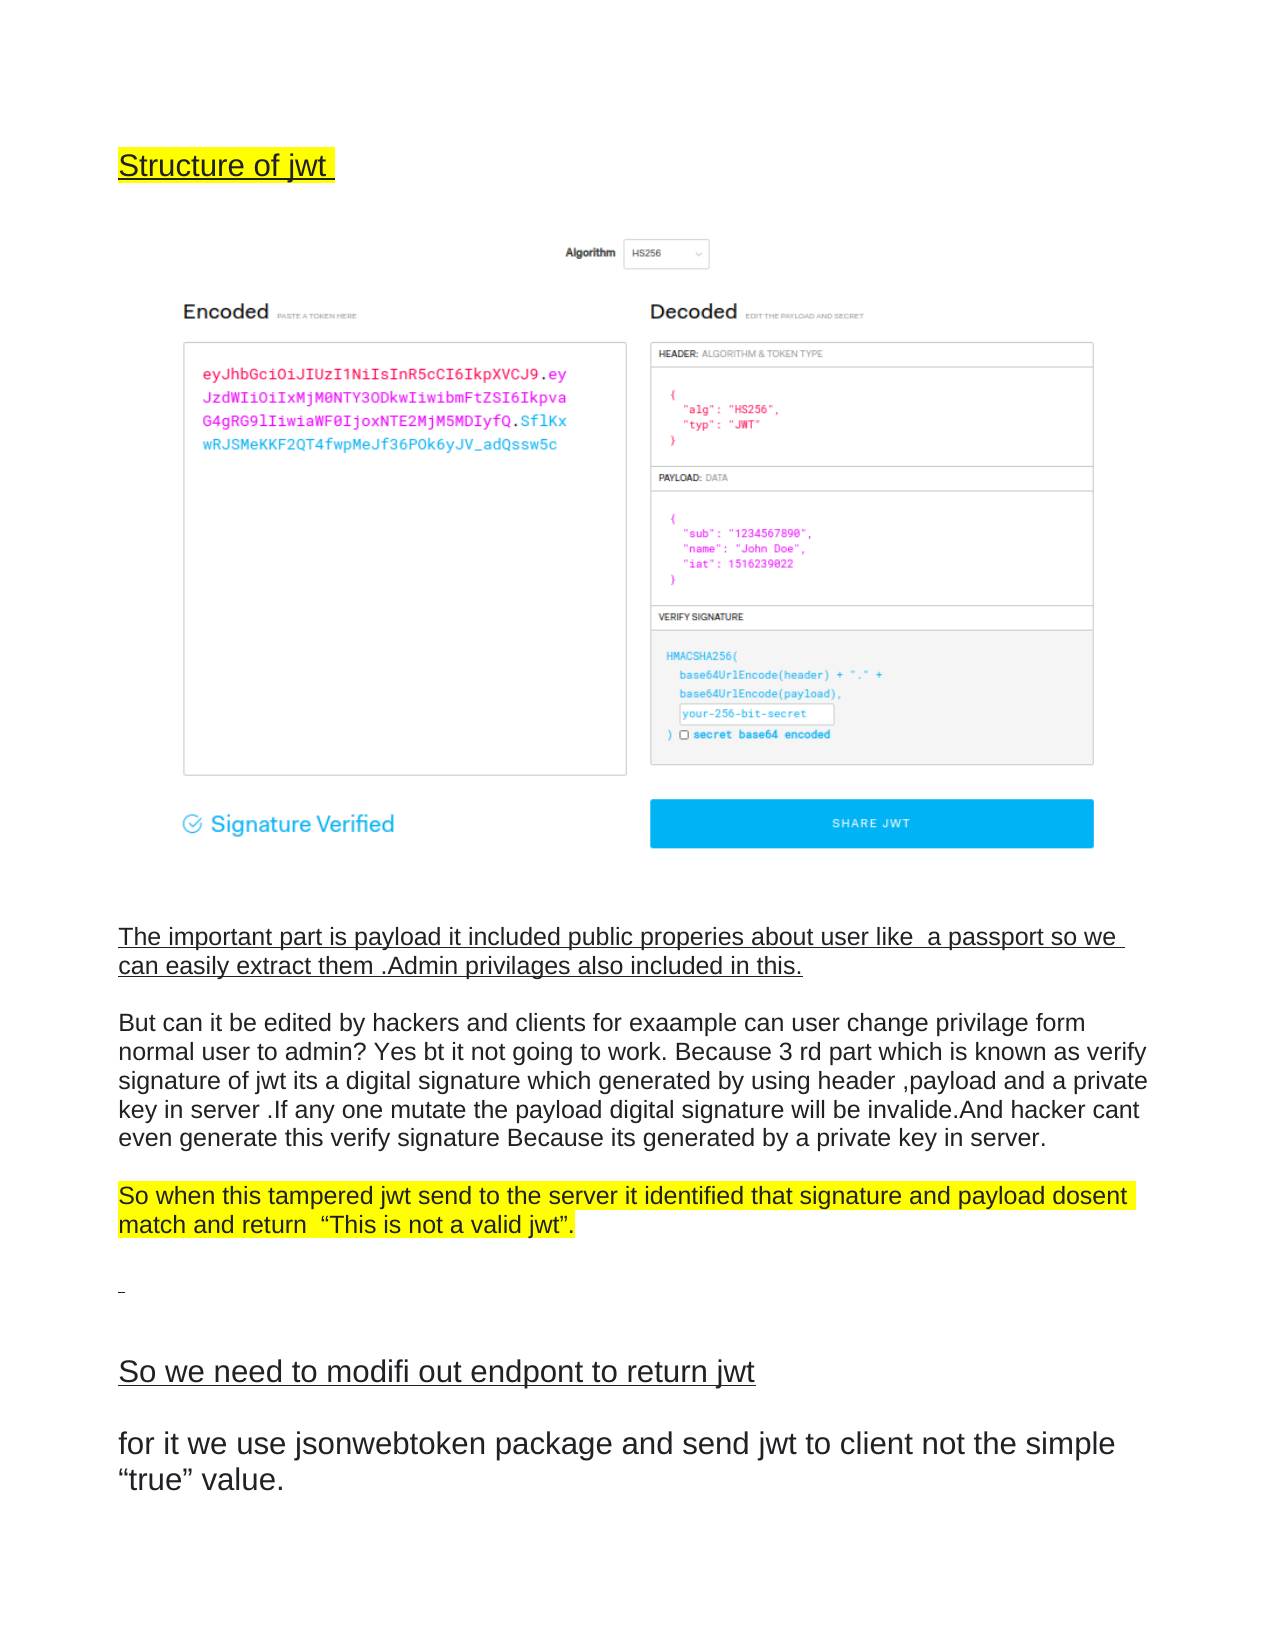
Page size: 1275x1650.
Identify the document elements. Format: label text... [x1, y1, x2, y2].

picture [118, 218, 1157, 887]
text So when this tampered jwt send to the server it identified that signature and payload dosent match and return “This is not a valid jwt”. [118, 1181, 1157, 1238]
text But can it be edited by hackers and clients for exaample can user change privilage form normal user to admin? Yes bt it not going to work. Because 3 rd part which is known as verify signature of jwt its a digital signature which generated by using header ,payload and a private key in server .If any one mutate the payload digital signature will be invalide.And hacker cant even generate this verify signature Because its generated by a private key in server. [118, 1008, 1157, 1152]
text So we need to modifi out endpont to return jwt [118, 1353, 1157, 1389]
text The important part is payload it included public properies about user like a passport so we can easily extract them .Admin privilages also included in this. [118, 922, 1157, 980]
text Structure of jwt [118, 147, 1157, 183]
text for it we use jsonwebtoken package and send jwt to client not the simple “true” value. [118, 1425, 1157, 1497]
